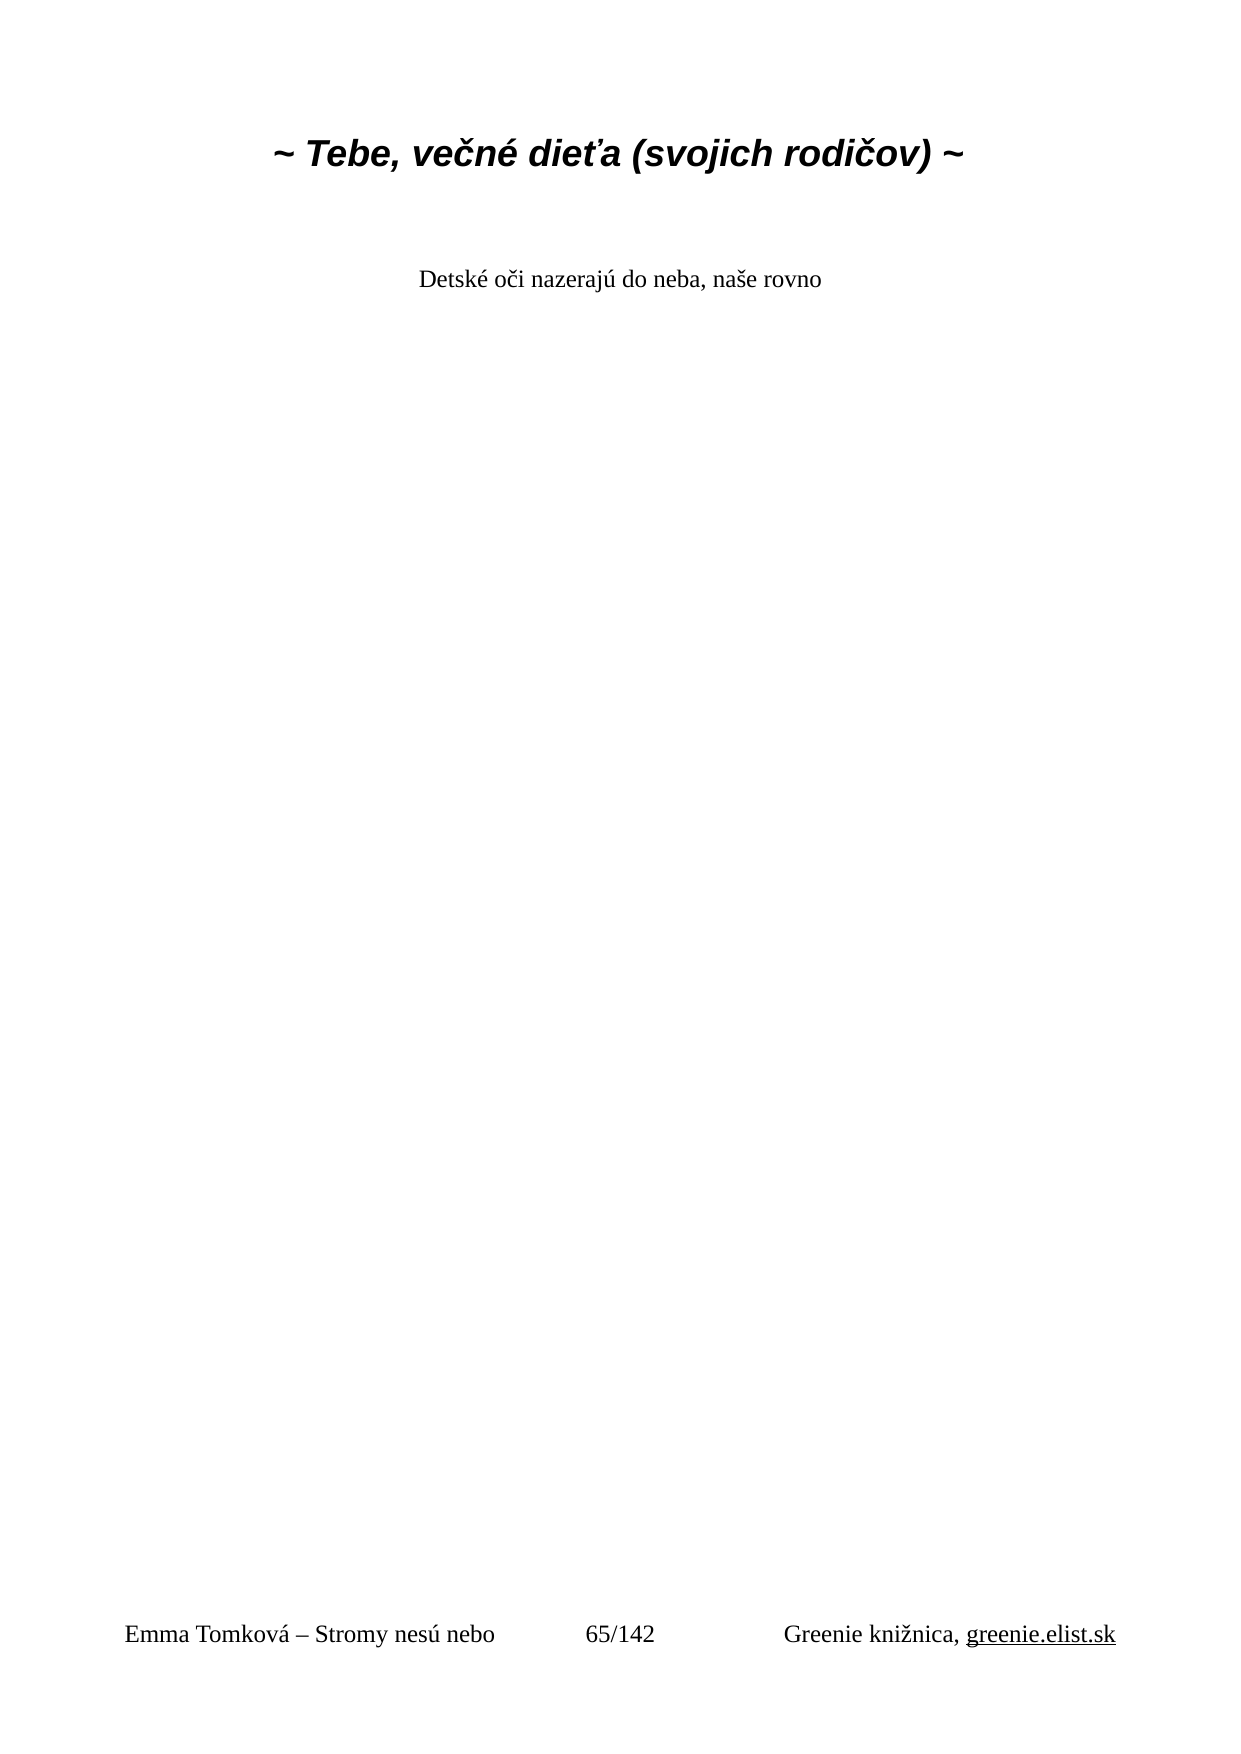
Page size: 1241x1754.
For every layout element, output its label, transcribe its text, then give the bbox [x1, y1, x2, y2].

text Detské oči nazerajú do neba, naše rovno [106, 264, 1134, 292]
subtitle ~ Tebe, večné dieťa (svojich rodičov) ~ [106, 131, 1134, 174]
